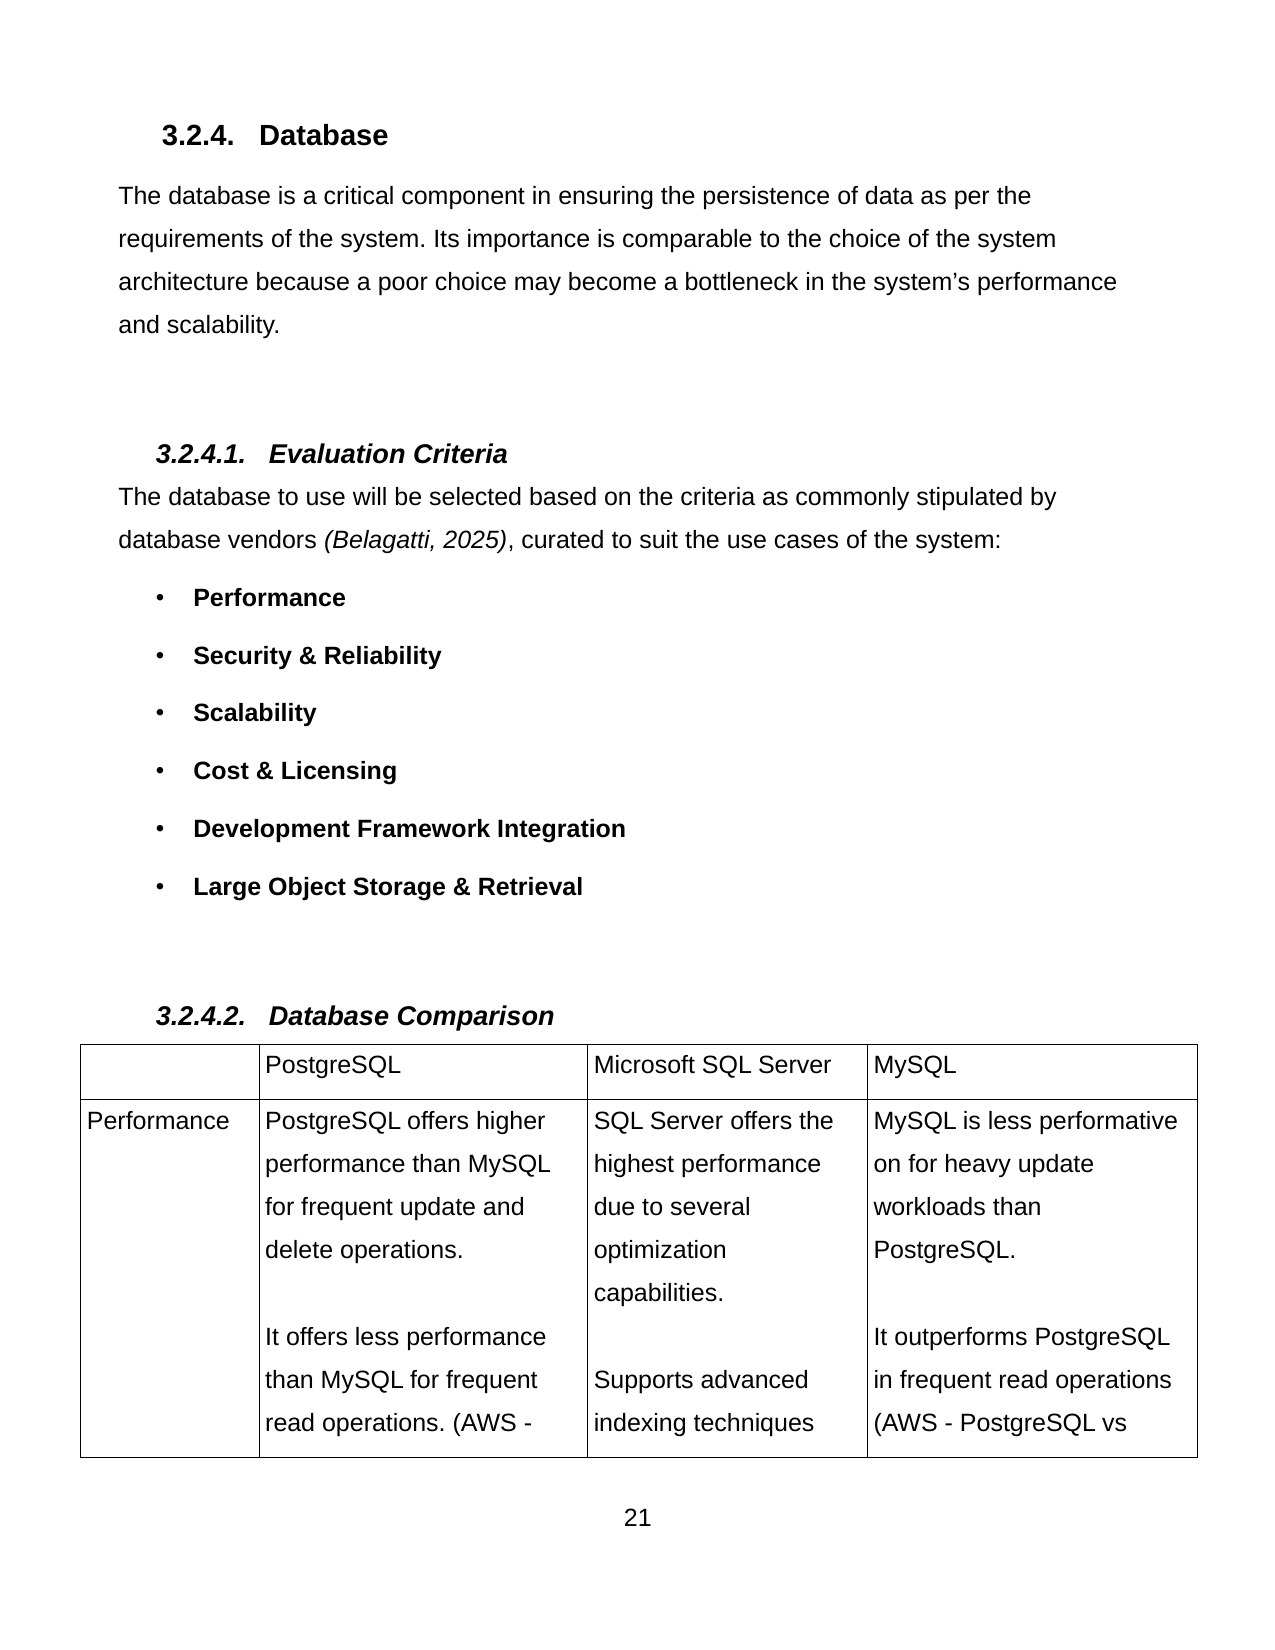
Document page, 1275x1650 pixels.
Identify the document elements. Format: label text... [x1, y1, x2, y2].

table_cell PostgreSQL offers higher performance than MySQL for frequent update and delete operations. It offers less performance than MySQL for frequent read operations. (AWS [260, 1100, 587, 1457]
table_header MySQL [868, 1045, 1197, 1099]
text The database to use will be selected based on the criteria as commonly stipulated by database vendors (Belagatti, 2025), curated to suit the use cases of the system: [118, 482, 1157, 554]
subtitle Database [162, 118, 1157, 152]
list Scalability [156, 698, 1157, 727]
list Performance [156, 583, 1157, 612]
list Development Framework Integration [156, 814, 1157, 843]
table_cell MySQL is less performative on for heavy update workloads than PostgreSQL. It outperforms PostgreSQL in frequent read operations (AWS - PostgreSQL vs [868, 1100, 1197, 1457]
table_header Microsoft SQL Server [588, 1045, 867, 1099]
list Large Object Storage & Retrieval [156, 872, 1157, 901]
table_header PostgreSQL [260, 1045, 587, 1099]
list Security & Reliability [156, 641, 1157, 669]
list Cost & Licensing [156, 756, 1157, 785]
subtitle Evaluation Criteria [156, 438, 1157, 469]
table_cell Performance [81, 1100, 259, 1457]
text The database is a critical component in ensuring the persistence of data as per the requirements of the system. Its importance is comparable to the choice of the system architecture because a poor choice may become a bottleneck in the system’s performance and scalability. [118, 181, 1157, 339]
subtitle Database Comparison [156, 1000, 1157, 1031]
table_cell SQL Server offers the highest performance due to several optimization capabilities. Supports advanced indexing techniques [588, 1100, 867, 1457]
table_header [81, 1045, 259, 1099]
